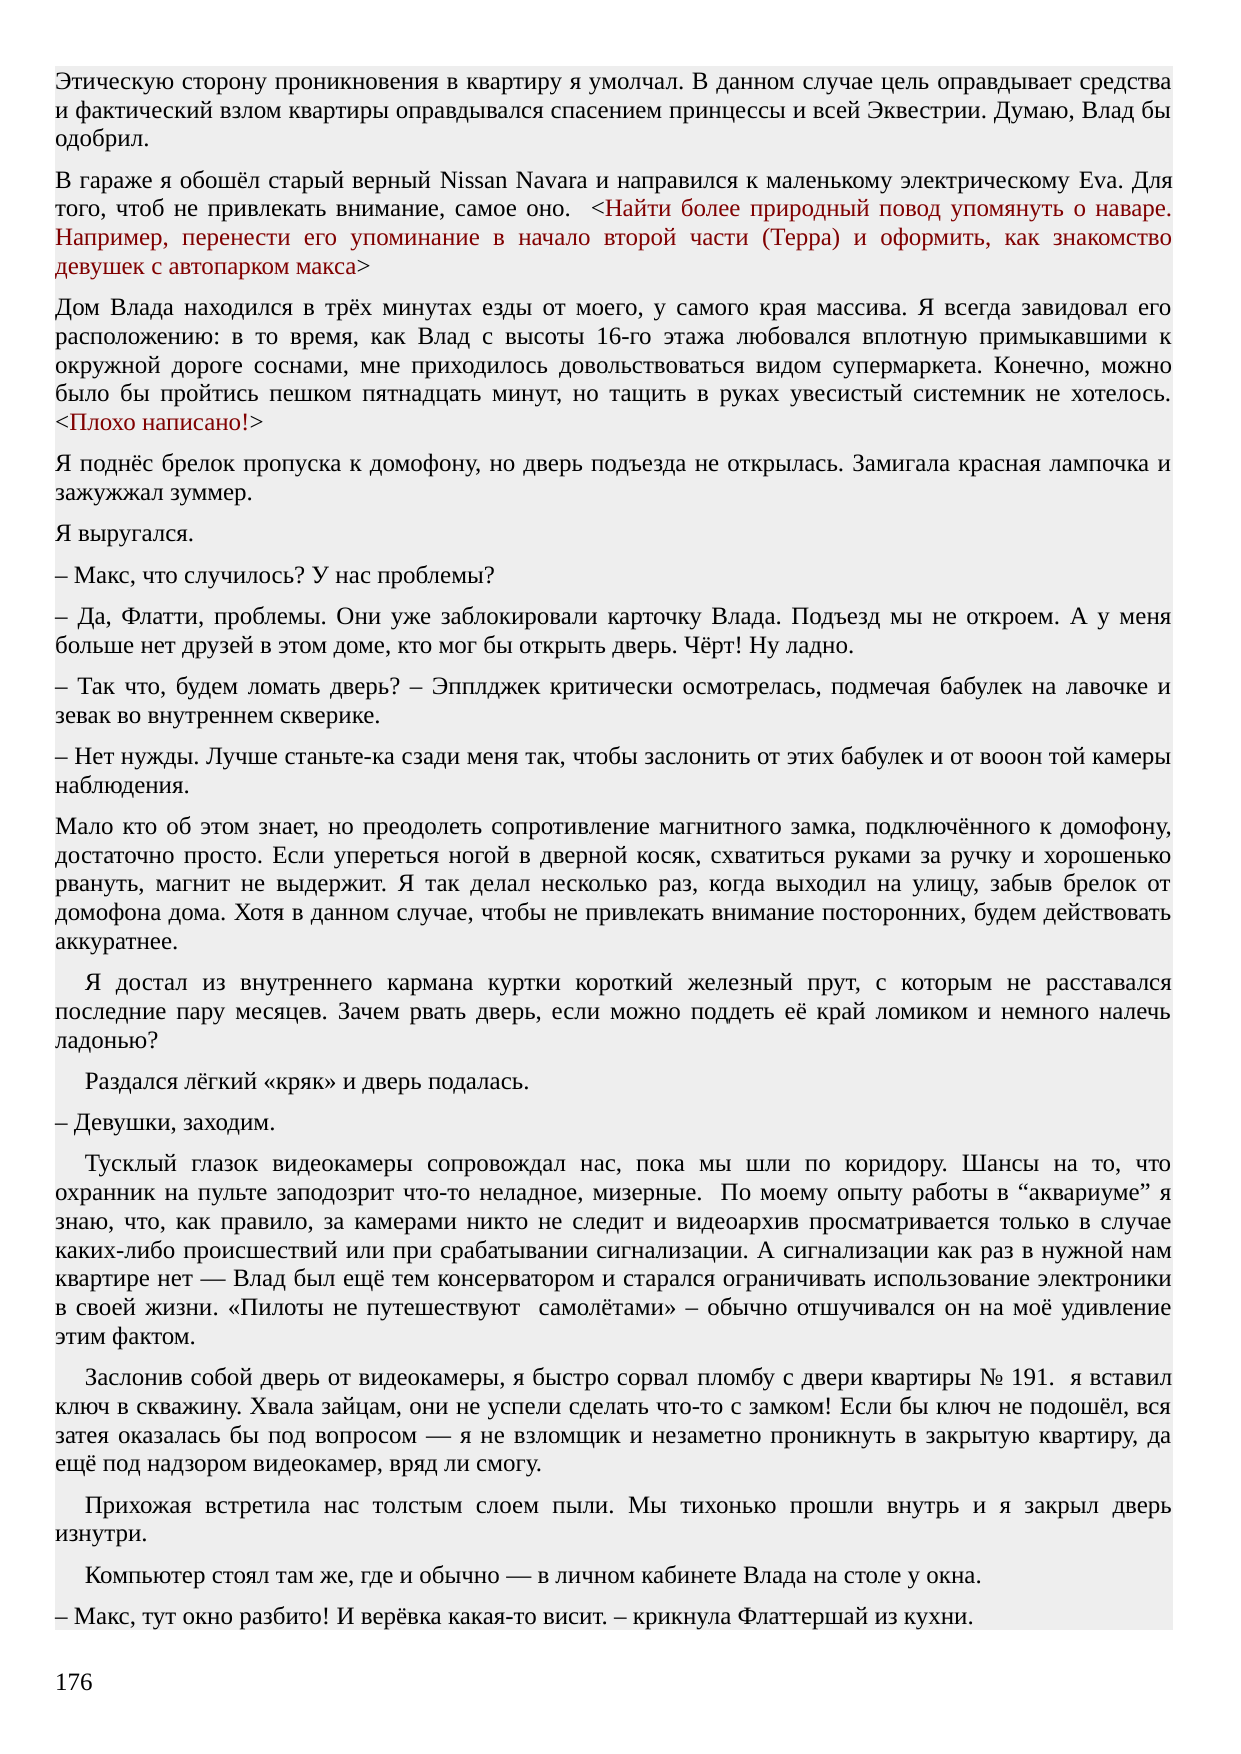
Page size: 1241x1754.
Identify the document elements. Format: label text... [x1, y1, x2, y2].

text Раздался лёгкий «кряк» и дверь подалась. [55, 1066, 1173, 1095]
text – Так что, будем ломать дверь? – Эпплджек критически осмотрелась, подмечая бабулек на лавочке и зевак во внутреннем скверике. [55, 671, 1173, 728]
text В гараже я обошёл старый верный Nissan Navara и направился к маленькому электрическому Eva. Для того, чтоб не привлекать внимание, самое оно. <Найти более природный повод упомянуть о наваре. Например, перенести его упоминание в начало второй части (Терра) и оформить, как знакомство девушек с автопарком макса> [55, 165, 1173, 280]
text Я поднёс брелок пропуска к домофону, но дверь подъезда не открылась. Замигала красная лампочка и зажужжал зуммер. [55, 448, 1173, 506]
text Заслонив собой дверь от видеокамеры, я быстро сорвал пломбу с двери квартиры № 191. я вставил ключ в скважину. Хвала зайцам, они не успели сделать что-то с замком! Если бы ключ не подошёл, вся затея оказалась бы под вопросом — я не взломщик и незаметно проникнуть в закрытую квартиру, да ещё под надзором видеокамер, вряд ли смогу. [55, 1362, 1173, 1477]
text Дом Влада находился в трёх минутах езды от моего, у самого края массива. Я всегда завидовал его расположению: в то время, как Влад с высоты 16-го этажа любовался вплотную примыкавшими к окружной дороге соснами, мне приходилось довольствоваться видом супермаркета. Конечно, можно было бы пройтись пешком пятнадцать минут, но тащить в руках увесистый системник не хотелось. <Плохо написано!> [55, 292, 1173, 436]
list Мало кто об этом знает, но преодолеть сопротивление магнитного замка, подключённого к домофону, достаточно просто. Если упереться ногой в дверной косяк, схватиться руками за ручку и хорошенько рвануть, магнит не выдержит. Я так делал несколько раз, когда выходил на улицу, забыв брелок от домофона дома. Хотя в данном случае, чтобы не привлекать внимание посторонних, будем действовать аккуратнее. [55, 811, 1173, 955]
text Прихожая встретила нас толстым слоем пыли. Мы тихонько прошли внутрь и я закрыл дверь изнутри. [55, 1490, 1173, 1547]
text Я выругался. [55, 518, 1173, 547]
text Я достал из внутреннего кармана куртки короткий железный прут, с которым не расставался последние пару месяцев. Зачем рвать дверь, если можно поддеть её край ломиком и немного налечь ладонью? [55, 967, 1173, 1053]
text Этическую сторону проникновения в квартиру я умолчал. В данном случае цель оправдывает средства и фактический взлом квартиры оправдывался спасением принцессы и всей Эквестрии. Думаю, Влад бы одобрил. [55, 66, 1173, 152]
text Компьютер стоял там же, где и обычно — в личном кабинете Влада на столе у окна. [55, 1560, 1173, 1588]
text Тусклый глазок видеокамеры сопровождал нас, пока мы шли по коридору. Шансы на то, что охранник на пульте заподозрит что-то неладное, мизерные. По моему опыту работы в “аквариуме” я знаю, что, как правило, за камерами никто не следит и видеоархив просматривается только в случае каких-либо происшествий или при срабатывании сигнализации. А сигнализации как раз в нужной нам квартире нет — Влад был ещё тем консерватором и старался ограничивать использование электроники в своей жизни. «Пилоты не путешествуют самолётами» – обычно отшучивался он на моё удивление этим фактом. [55, 1148, 1173, 1350]
text – Макс, что случилось? У нас проблемы? [55, 560, 1173, 588]
text – Да, Флатти, проблемы. Они уже заблокировали карточку Влада. Подъезд мы не откроем. А у меня больше нет друзей в этом доме, кто мог бы открыть дверь. Чёрт! Ну ладно. [55, 601, 1173, 658]
text – Нет нужды. Лучше станьте-ка сзади меня так, чтобы заслонить от этих бабулек и от вооон той камеры наблюдения. [55, 741, 1173, 798]
text – Девушки, заходим. [55, 1107, 1173, 1136]
text – Макс, тут окно разбито! И верёвка какая-то висит. – крикнула Флаттершай из кухни. [55, 1601, 1173, 1630]
